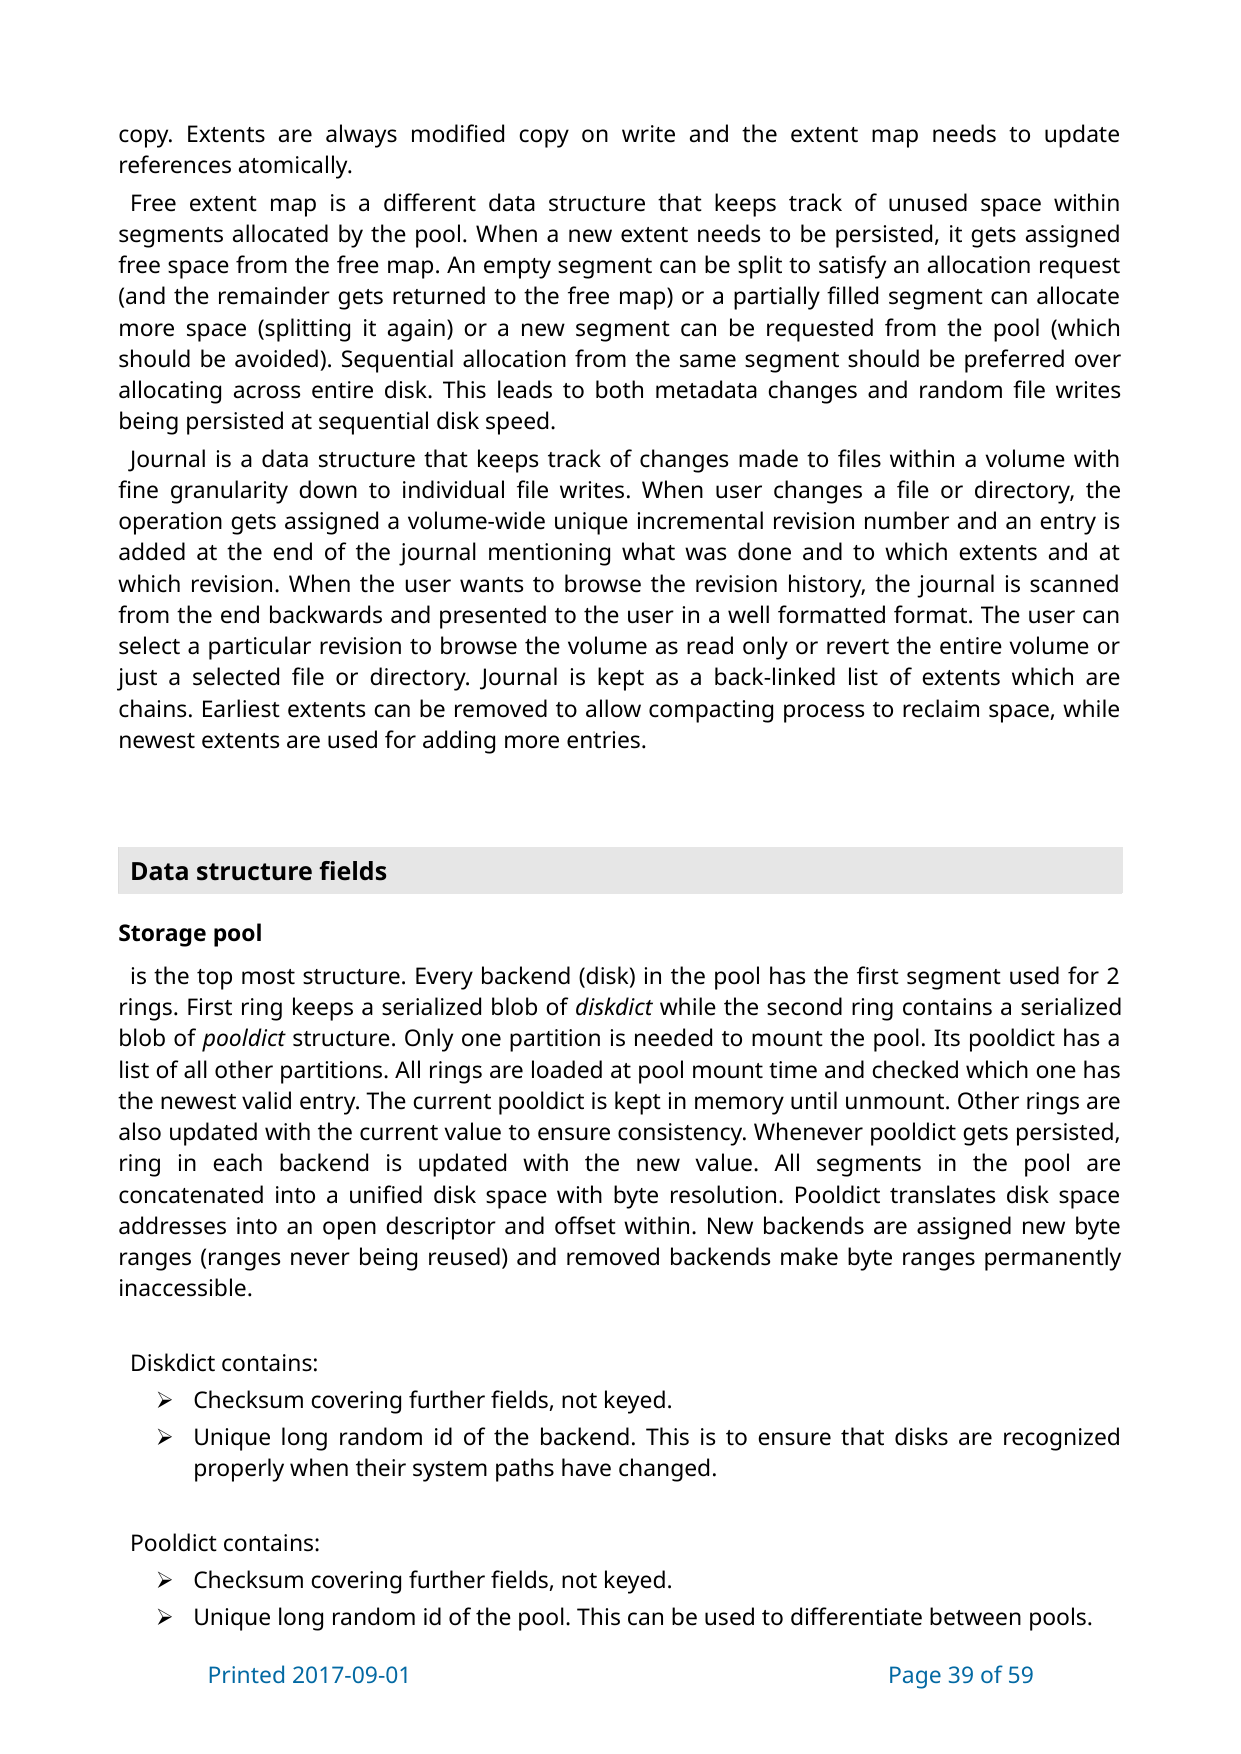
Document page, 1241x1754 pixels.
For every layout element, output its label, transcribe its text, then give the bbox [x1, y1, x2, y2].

text is the top most structure. Every backend (disk) in the pool has the first segment used for 2 rings. First ring keeps a serialized blob of diskdict while the second ring contains a serialized blob of pooldict structure. Only one partition is needed to mount the pool. Its pooldict has a list of all other partitions. All rings are loaded at pool mount time and checked which one has the newest valid entry. The current pooldict is kept in memory until unmount. Other rings are also updated with the current value to ensure consistency. Whenever pooldict gets persisted, ring in each backend is updated with the new value. All segments in the pool are concatenated into a unified disk space with byte resolution. Pooldict translates disk space addresses into an open descriptor and offset within. New backends are assigned new byte ranges (ranges never being reused) and removed backends make byte ranges permanently inaccessible. [118, 960, 1122, 1303]
text Pooldict contains: [118, 1527, 1122, 1558]
text Journal is a data structure that keeps track of changes made to files within a volume with fine granularity down to individual file writes. When user changes a file or directory, the operation gets assigned a volume-wide unique incremental revision number and an entry is added at the end of the journal mentioning what was done and to which extents and at which revision. When the user wants to browse the revision history, the journal is scanned from the end backwards and presented to the user in a well formatted format. The user can select a particular revision to browse the volume as read only or revert the entire volume or just a selected file or directory. Journal is kept as a back-linked list of extents which are chains. Earliest extents can be removed to allow compacting process to reclaim space, while newest extents are used for adding more entries. [118, 442, 1122, 755]
subtitle Data structure fields [119, 848, 1122, 893]
list Unique long random id of the backend. This is to ensure that disks are recognized properly when their system paths have changed. [156, 1421, 1122, 1483]
list Checksum covering further fields, not keyed. [156, 1384, 1122, 1415]
list Unique long random id of the pool. This can be used to differentiate between pools. [156, 1601, 1122, 1632]
text Diskdict contains: [118, 1347, 1122, 1378]
text copy. Extents are always modified copy on write and the extent map needs to update references atomically. [118, 118, 1122, 181]
list Checksum covering further fields, not keyed. [156, 1564, 1122, 1595]
text Free extent map is a different data structure that keeps track of unused space within segments allocated by the pool. When a new extent needs to be persisted, it gets assigned free space from the free map. An empty segment can be split to satisfy an allocation request (and the remainder gets returned to the free map) or a partially filled segment can allocate more space (splitting it again) or a new segment can be requested from the pool (which should be avoided). Sequential allocation from the same segment should be preferred over allocating across entire disk. This leads to both metadata changes and random file writes being persisted at sequential disk speed. [118, 187, 1122, 437]
subtitle Storage pool [118, 917, 1122, 948]
